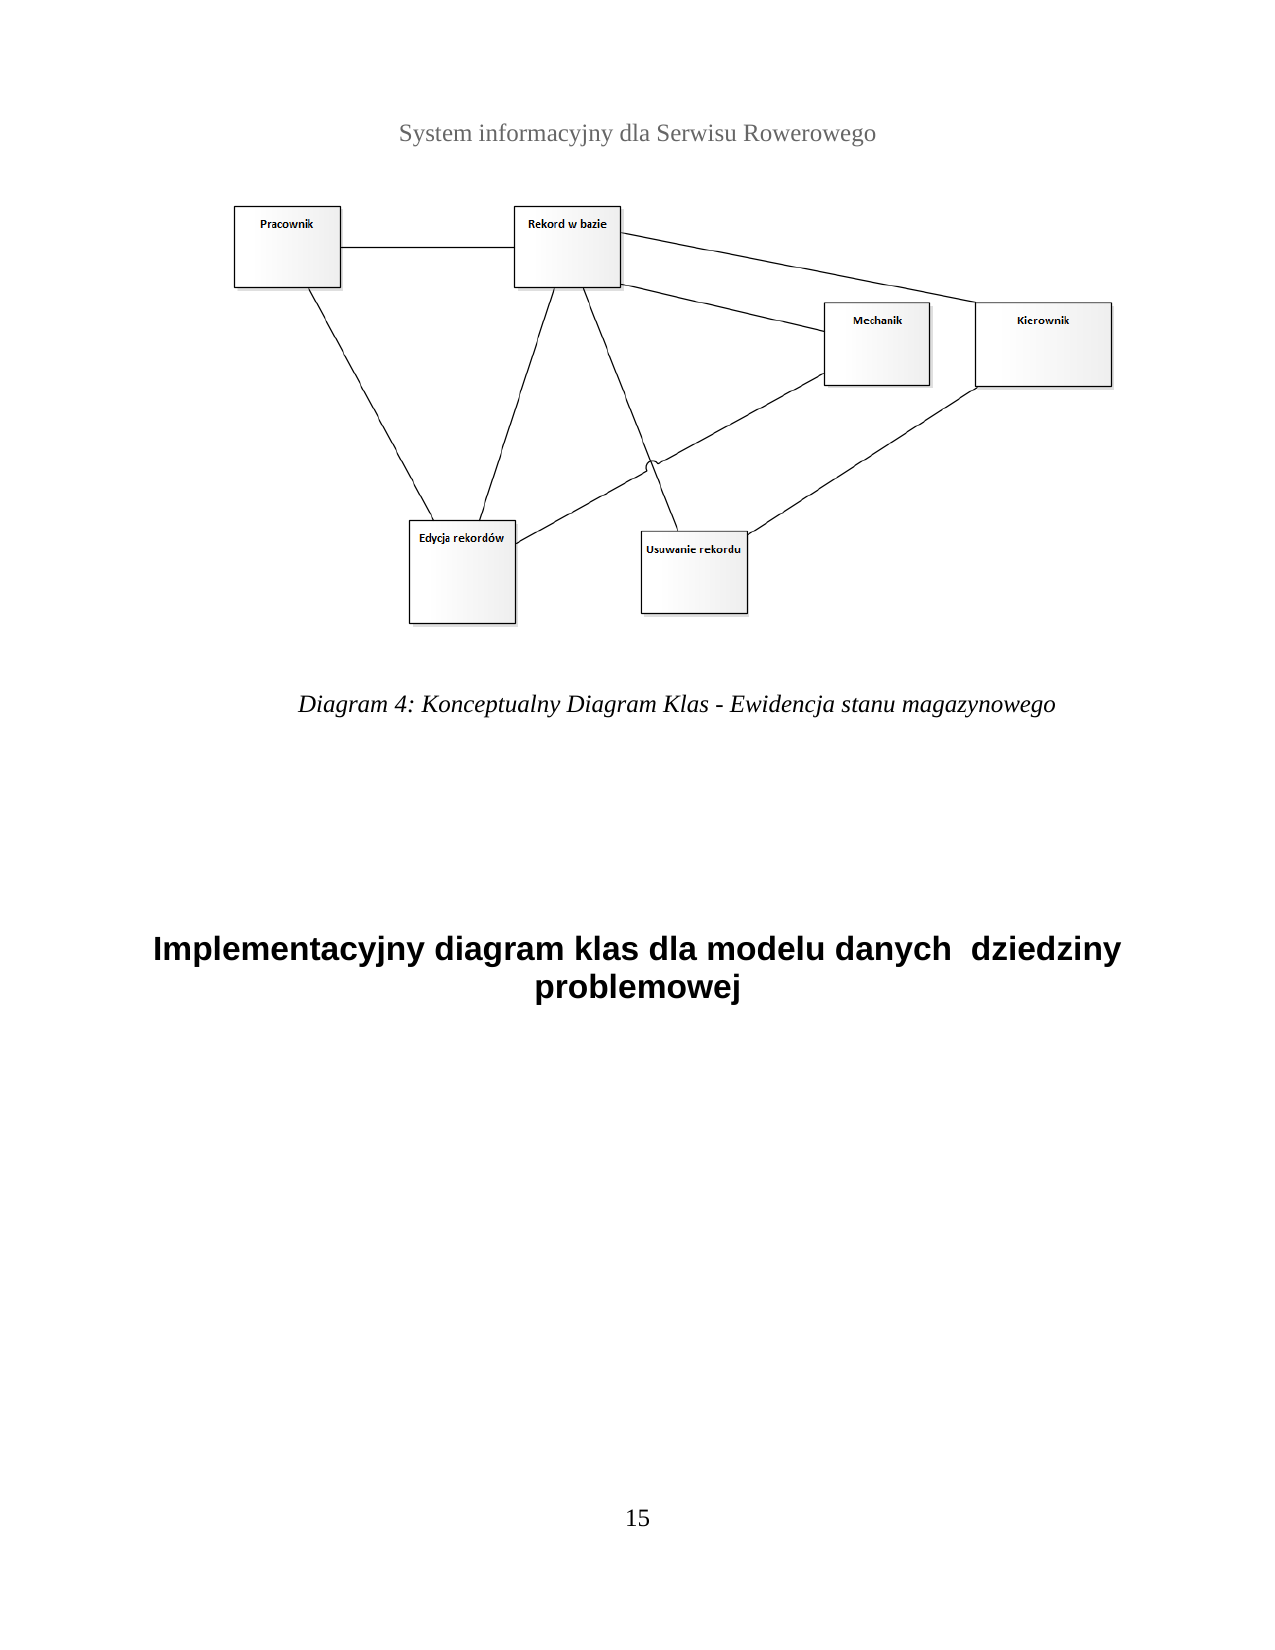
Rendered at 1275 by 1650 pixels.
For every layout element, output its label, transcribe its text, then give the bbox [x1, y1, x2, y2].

subtitle Implementacyjny diagram klas dla modelu danych dziedziny problemowej [118, 929, 1157, 1006]
picture [220, 180, 1136, 689]
text Diagram 4: Konceptualny Diagram Klas - Ewidencja stanu magazynowego [221, 689, 1136, 717]
